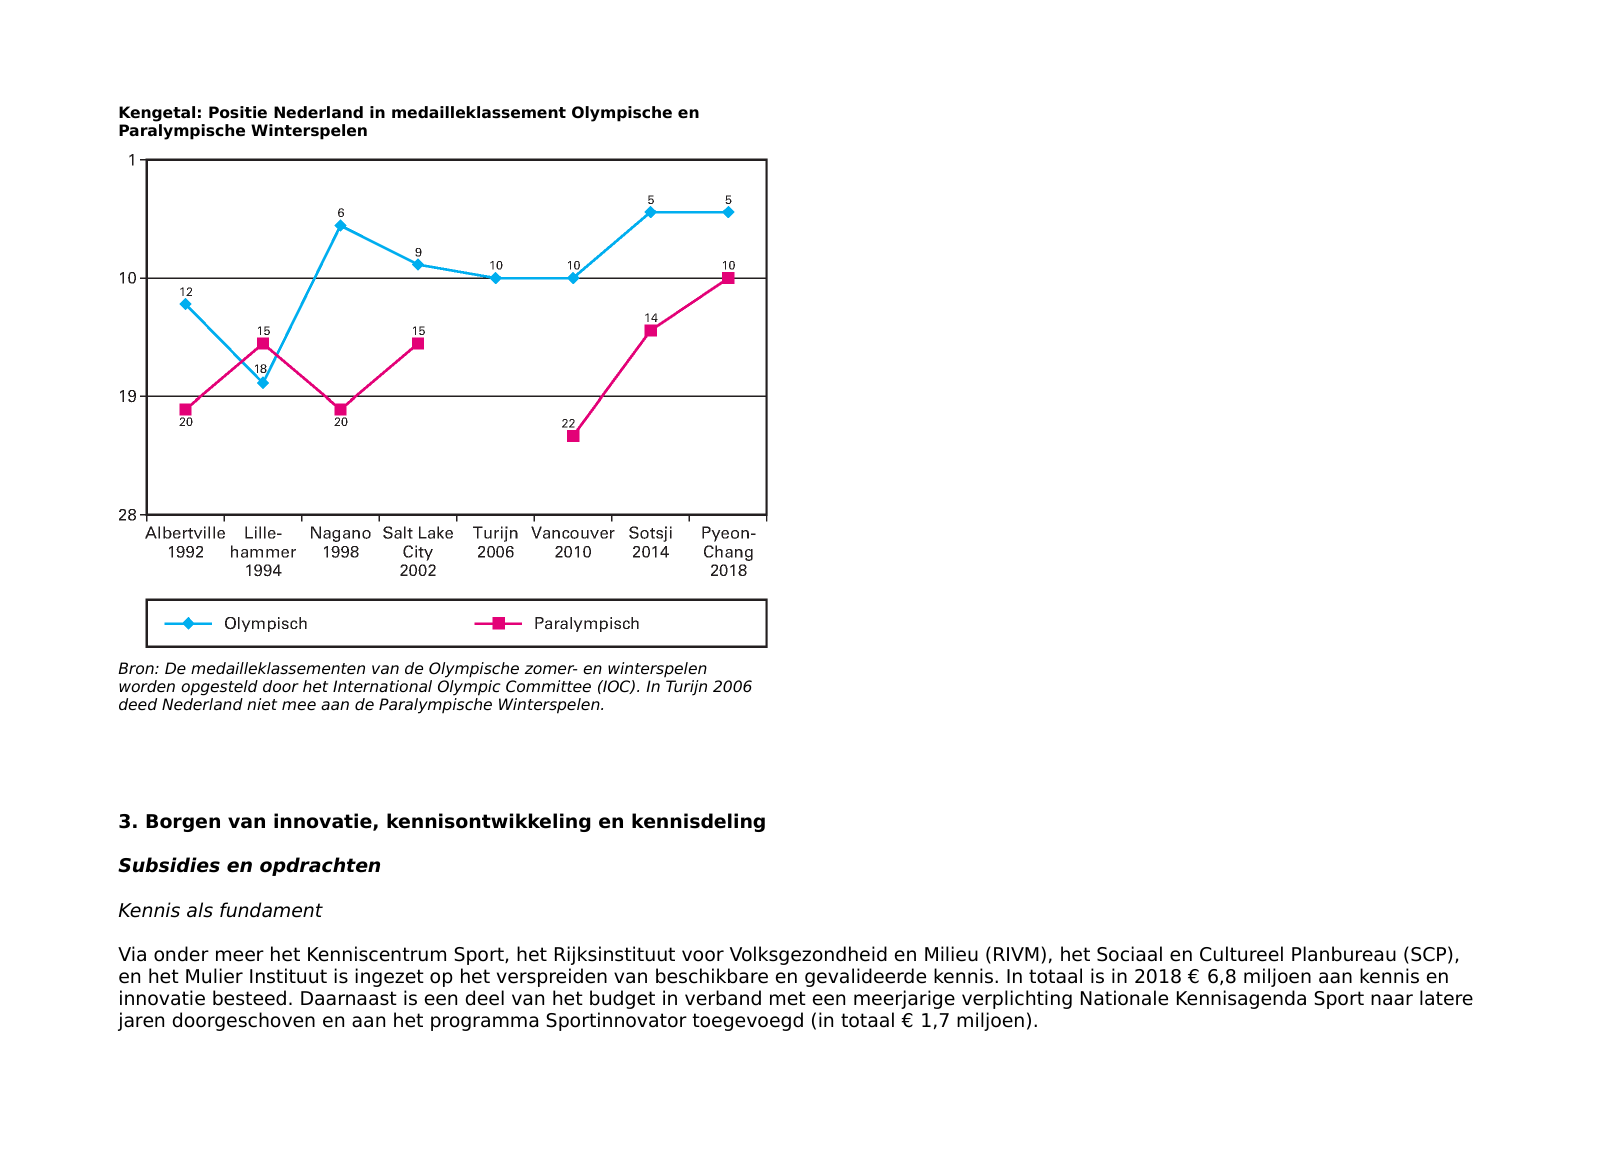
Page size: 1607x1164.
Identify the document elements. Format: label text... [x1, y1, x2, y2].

subtitle 3. Borgen van innovatie, kennisontwikkeling en kennisdeling [118, 811, 1488, 833]
picture [118, 151, 768, 648]
subtitle Subsidies en opdrachten [118, 855, 1488, 877]
text Bron: De medailleklassementen van de Olympische zomer- en winterspelen worden opgesteld door het International Olympic Committee (IOC). In Turijn 2006 deed Nederland niet mee aan de Paralympische Winterspelen. [118, 660, 768, 714]
text Via onder meer het Kenniscentrum Sport, het Rijksinstituut voor Volksgezondheid en Milieu (RIVM), het Sociaal en Cultureel Planbureau (SCP), en het Mulier Instituut is ingezet op het verspreiden van beschikbare en gevalideerde kennis. In totaal is in 2018 € 6,8 miljoen aan kennis en innovatie besteed. Daarnaast is een deel van het budget in verband met een meerjarige verplichting Nationale Kennisagenda Sport naar latere jaren doorgeschoven en aan het programma Sportinnovator toegevoegd (in totaal € 1,7 miljoen). [118, 944, 1488, 1032]
text Kengetal: Positie Nederland in medailleklassement Olympische en Paralympische Winterspelen [118, 104, 768, 140]
subtitle Kennis als fundament [118, 899, 1488, 922]
